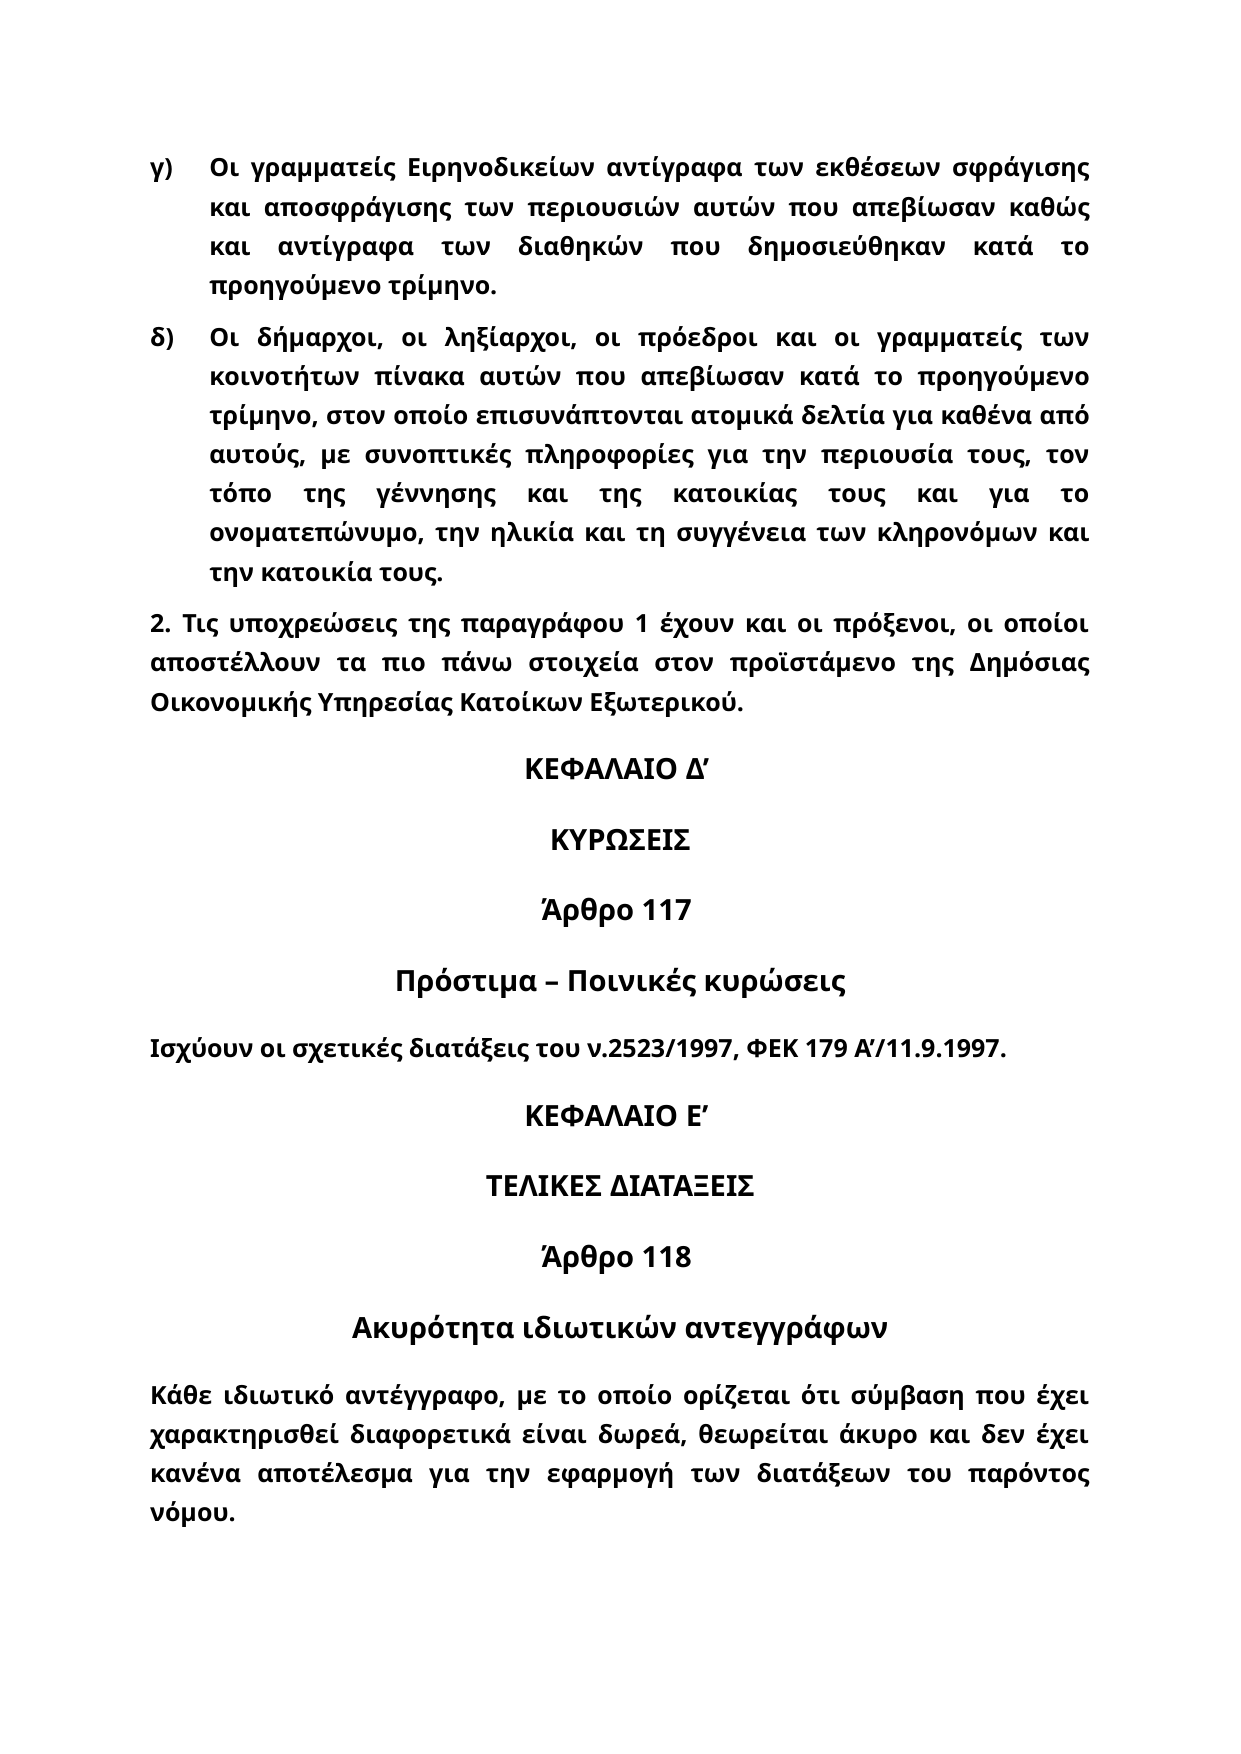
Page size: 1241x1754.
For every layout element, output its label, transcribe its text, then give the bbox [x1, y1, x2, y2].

subtitle ΤΕΛΙΚΕΣ ΔΙΑΤΑΞΕΙΣ [150, 1166, 1090, 1205]
subtitle ΚΕΦΑΛΑΙΟ Ε’ [150, 1095, 1090, 1135]
text 2. Τις υποχρεώσεις της παραγράφου 1 έχουν και οι πρόξενοι, οι οποίοι αποστέλλουν τα πιο πάνω στοιχεία στον προϊστάμενο της Δημόσιας Οικονομικής Υπηρεσίας Κατοίκων Εξωτερικού. [150, 606, 1090, 718]
subtitle ΚΕΦΑΛΑΙΟ Δ’ [150, 748, 1090, 788]
text Ισχύουν οι σχετικές διατάξεις του ν.2523/1997, ΦΕΚ 179 Α’/11.9.1997. [150, 1031, 1090, 1065]
list δ) Οι δήμαρχοι, οι ληξίαρχοι, οι πρόεδροι και οι γραμματείς των κοινοτήτων πίνακα αυτών που απεβίωσαν κατά το προηγούμενο τρίμηνο, στον οποίο επισυνάπτονται ατομικά δελτία για καθένα από αυτούς, με συνοπτικές πληροφορίες για την περιουσία τους, τον τόπο της γέννησης και της κατοικίας τους και για το ονοματεπώνυμο, την ηλικία και τη συγγένεια των κληρονόμων και την κατοικία τους. [150, 319, 1090, 588]
subtitle Πρόστιμα – Ποινικές κυρώσεις [150, 960, 1090, 1000]
subtitle Ακυρότητα ιδιωτικών αντεγγράφων [150, 1307, 1090, 1347]
subtitle Άρθρο 118 [150, 1236, 1090, 1276]
subtitle Άρθρο 117 [150, 889, 1090, 929]
text Κάθε ιδιωτικό αντέγγραφο, με το οποίο ορίζεται ότι σύμβαση που έχει χαρακτηρισθεί διαφορετικά είναι δωρεά, θεωρείται άκυρο και δεν έχει κανένα αποτέλεσμα για την εφαρμογή των διατάξεων του παρόντος νόμου. [150, 1377, 1090, 1529]
subtitle ΚΥΡΩΣΕΙΣ [150, 819, 1090, 859]
list γ) Οι γραμματείς Ειρηνοδικείων αντίγραφα των εκθέσεων σφράγισης και αποσφράγισης των περιουσιών αυτών που απεβίωσαν καθώς και αντίγραφα των διαθηκών που δημοσιεύθηκαν κατά το προηγούμενο τρίμηνο. [150, 150, 1090, 302]
